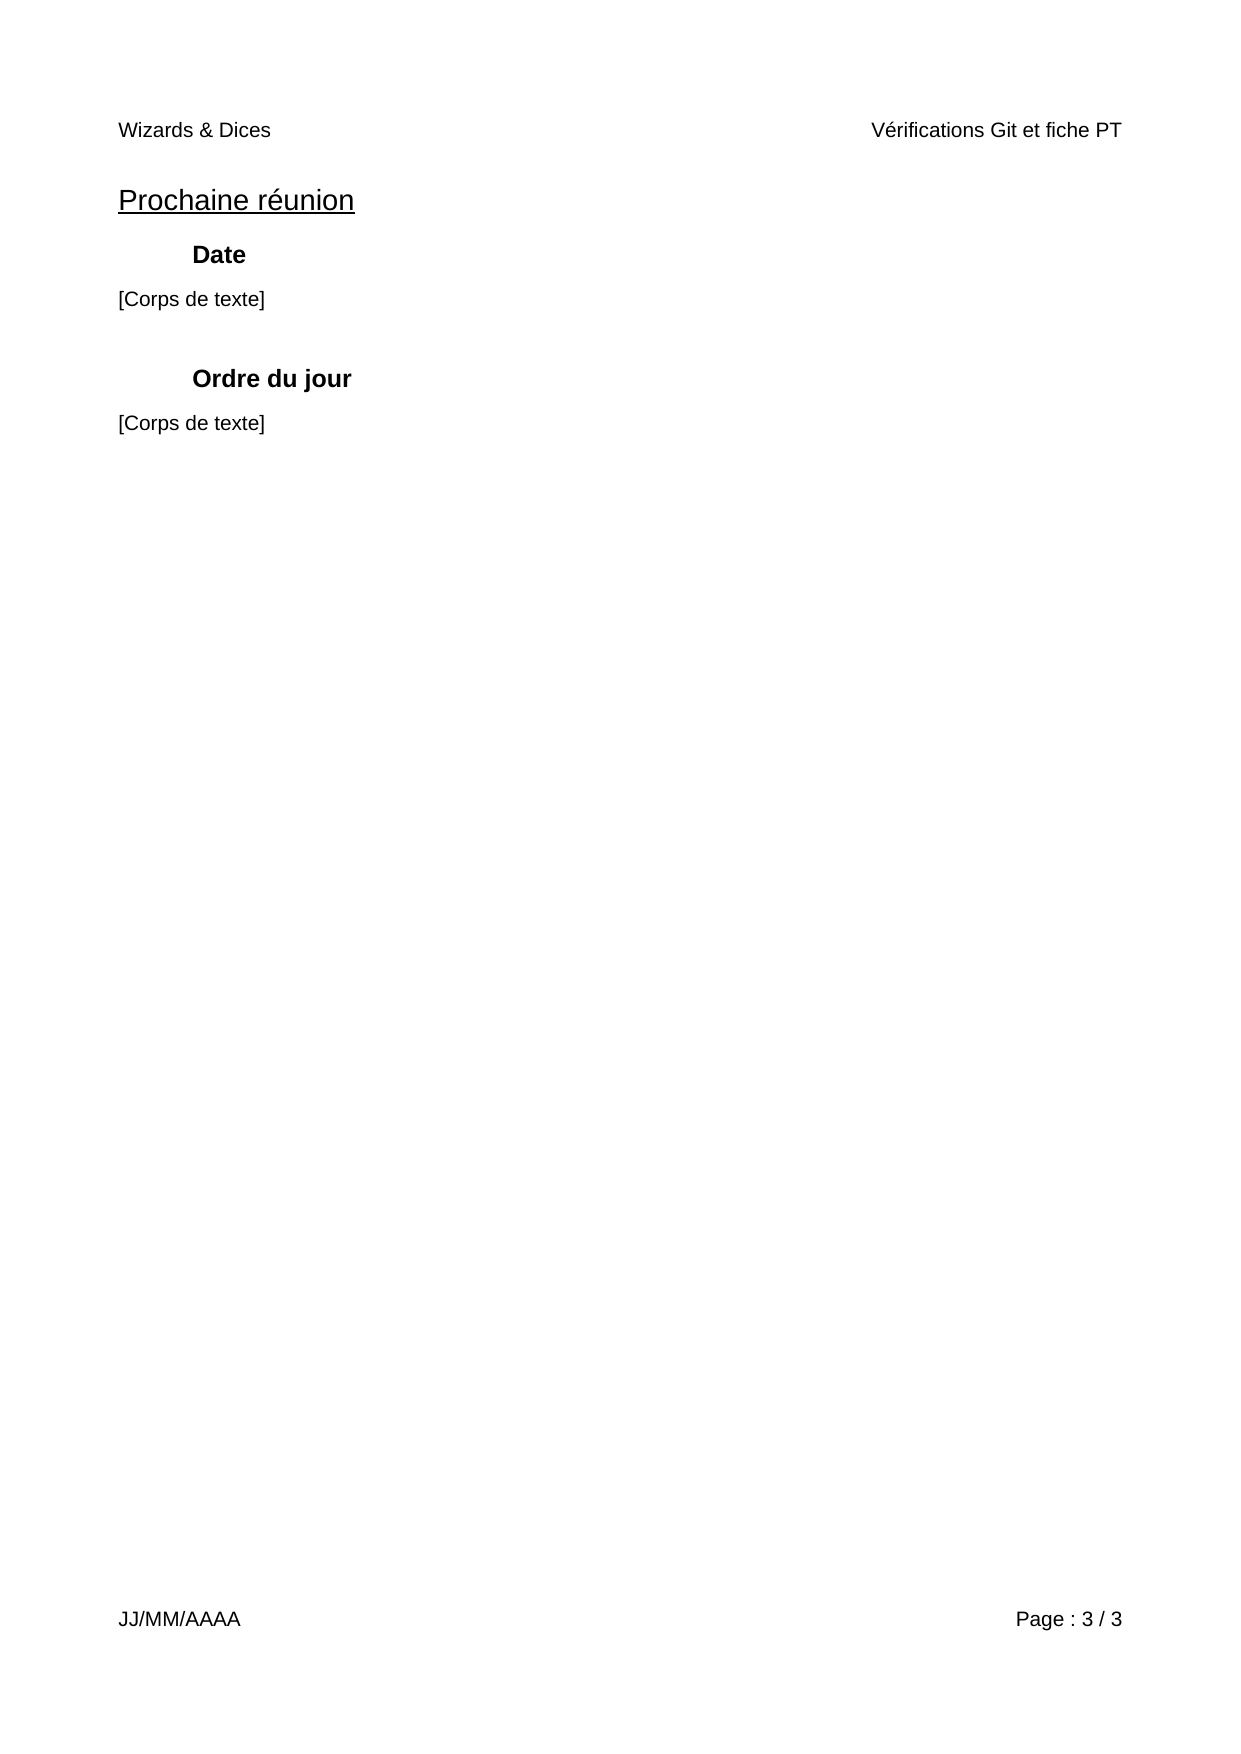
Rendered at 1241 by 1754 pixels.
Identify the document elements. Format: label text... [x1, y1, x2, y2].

subtitle Prochaine réunion [118, 183, 1122, 217]
subtitle Ordre du jour [192, 364, 1122, 393]
text [Corps de texte] [118, 411, 1122, 435]
text [Corps de texte] [118, 287, 1122, 311]
subtitle Date [192, 240, 1122, 269]
